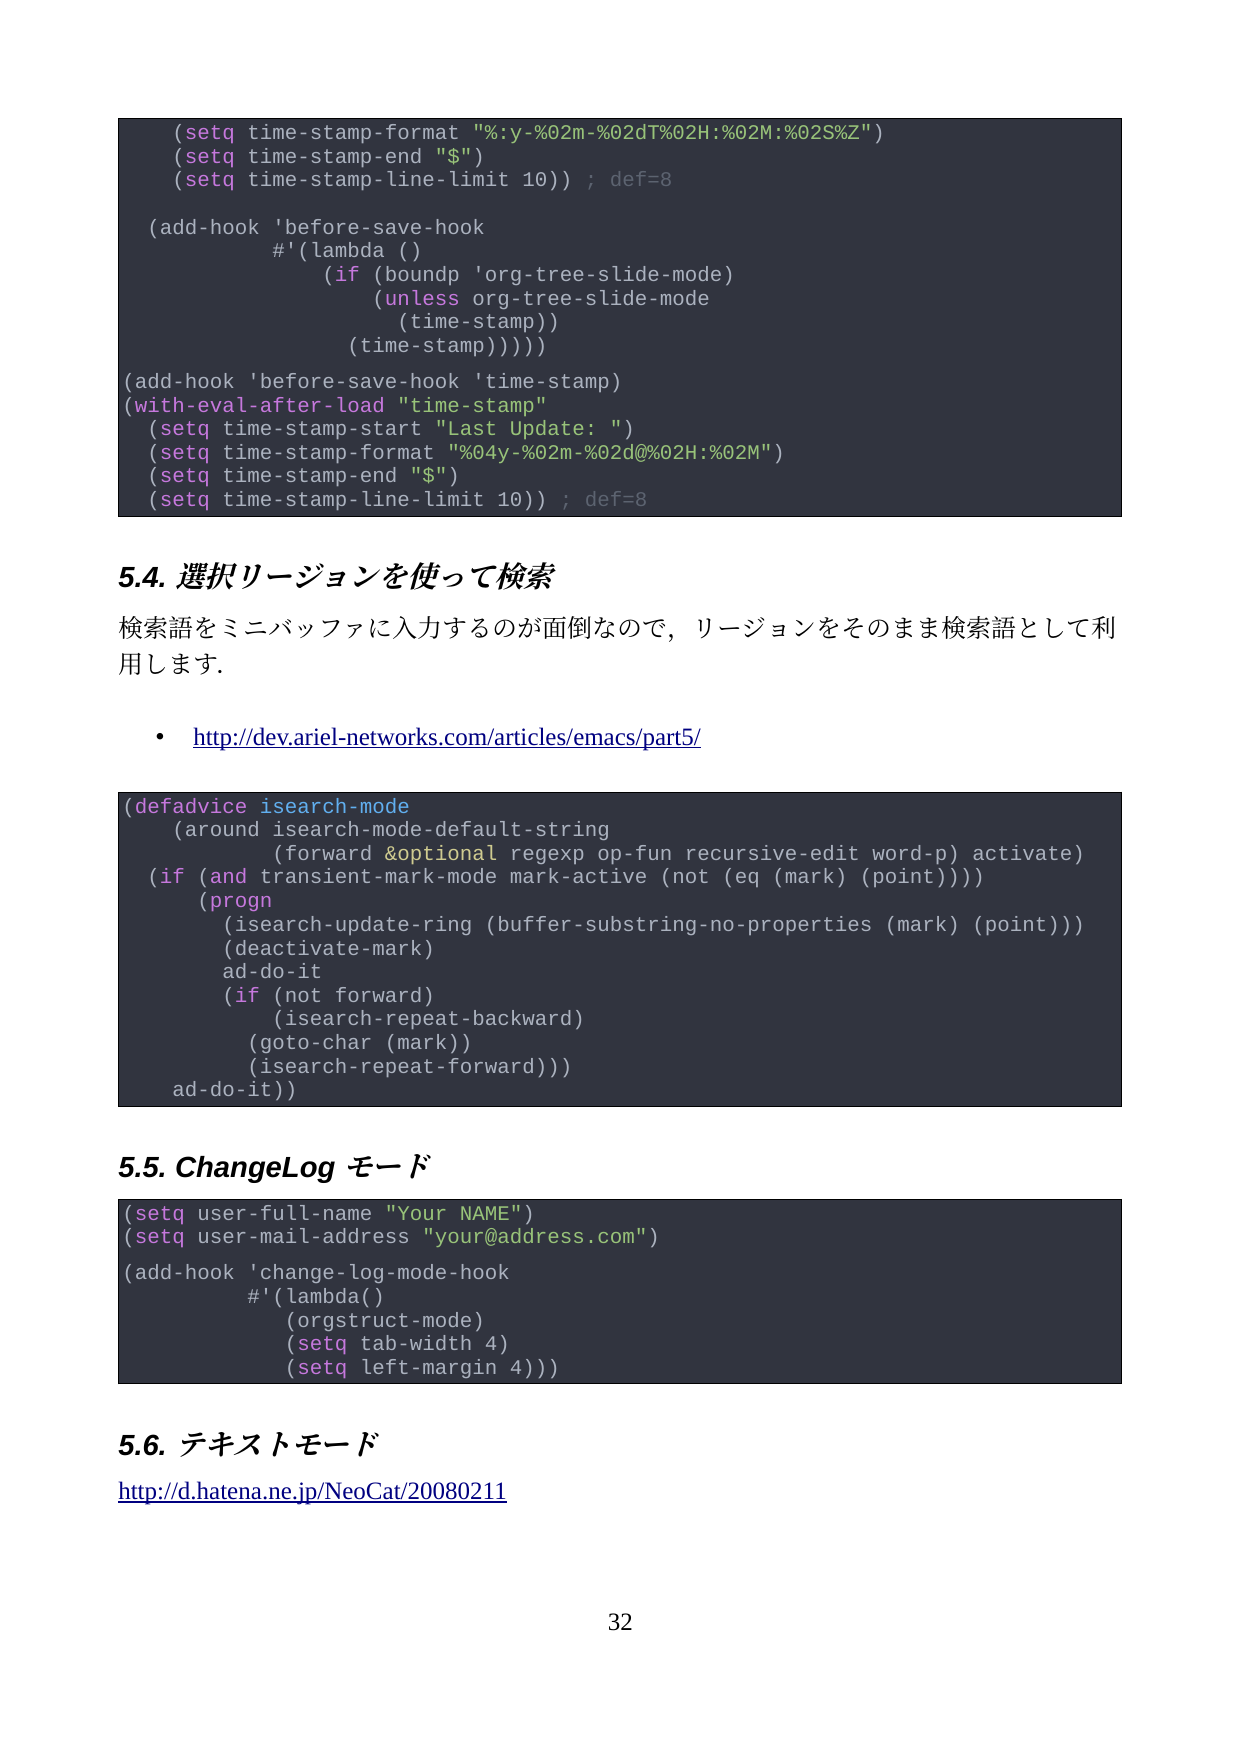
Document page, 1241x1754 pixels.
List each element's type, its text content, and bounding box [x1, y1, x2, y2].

text (unless org-tree-slide-mode [119, 284, 1121, 307]
text http://d.hatena.ne.jp/NeoCat/20080211 [118, 1476, 1122, 1534]
subtitle ChangeLog モード [118, 1144, 1122, 1186]
text #'(lambda () [119, 236, 1121, 260]
text (time-stamp)) [119, 307, 1121, 331]
list http://dev.ariel-networks.com/articles/emacs/part5/ [156, 722, 1122, 779]
subtitle 選択リージョンを使って検索 [118, 554, 1122, 596]
text 検索語をミニバッファに入力するのが面倒なので，リージョンをそのまま検索語として利用します． [118, 608, 1122, 709]
text (goto-char (mark)) [119, 1028, 1121, 1052]
text (if (boundp 'org-tree-slide-mode) [119, 260, 1121, 284]
text (isearch-repeat-backward) [119, 1004, 1121, 1028]
text (setq time-stamp-end "$") [119, 462, 1121, 485]
text (forward &optional regexp op-fun recursive-edit word-p) activate) [119, 839, 1121, 863]
text (setq time-stamp-format "%:y-%02m-%02dT%02H:%02M:%02S%Z") [119, 119, 1121, 142]
text (add-hook 'before-save-hook 'time-stamp) [119, 367, 1121, 391]
text (isearch-repeat-forward))) [119, 1052, 1121, 1075]
text (setq time-stamp-format "%04y-%02m-%02d@%02H:%02M") [119, 438, 1121, 462]
text (isearch-update-ring (buffer-substring-no-properties (mark) (point))) [119, 910, 1121, 933]
text (with-eval-after-load "time-stamp" [119, 391, 1121, 414]
text (time-stamp))))) [119, 331, 1121, 358]
text (setq user-mail-address "your@address.com") [119, 1222, 1121, 1250]
text (setq time-stamp-line-limit 10)) ; def=8 [119, 165, 1121, 189]
text (add-hook 'before-save-hook [119, 213, 1121, 236]
text (setq tab-width 4) [119, 1329, 1121, 1353]
text (setq time-stamp-end "$") [119, 142, 1121, 165]
text (defadvice isearch-mode [119, 793, 1121, 815]
text (around isearch-mode-default-string [119, 815, 1121, 839]
text (add-hook 'change-log-mode-hook [119, 1258, 1121, 1282]
text (setq user-full-name "Your NAME") [119, 1200, 1121, 1222]
text #'(lambda() [119, 1282, 1121, 1306]
text (if (and transient-mark-mode mark-active (not (eq (mark) (point)))) [119, 863, 1121, 886]
text (deactivate-mark) [119, 933, 1121, 957]
text (if (not forward) [119, 981, 1121, 1004]
text ad-do-it [119, 957, 1121, 981]
text (orgstruct-mode) [119, 1306, 1121, 1329]
text (progn [119, 886, 1121, 910]
text (setq left-margin 4))) [119, 1353, 1121, 1383]
subtitle テキストモード [118, 1422, 1122, 1464]
text (setq time-stamp-line-limit 10)) ; def=8 [119, 485, 1121, 516]
text (setq time-stamp-start "Last Update: ") [119, 414, 1121, 438]
text ad-do-it)) [119, 1075, 1121, 1106]
